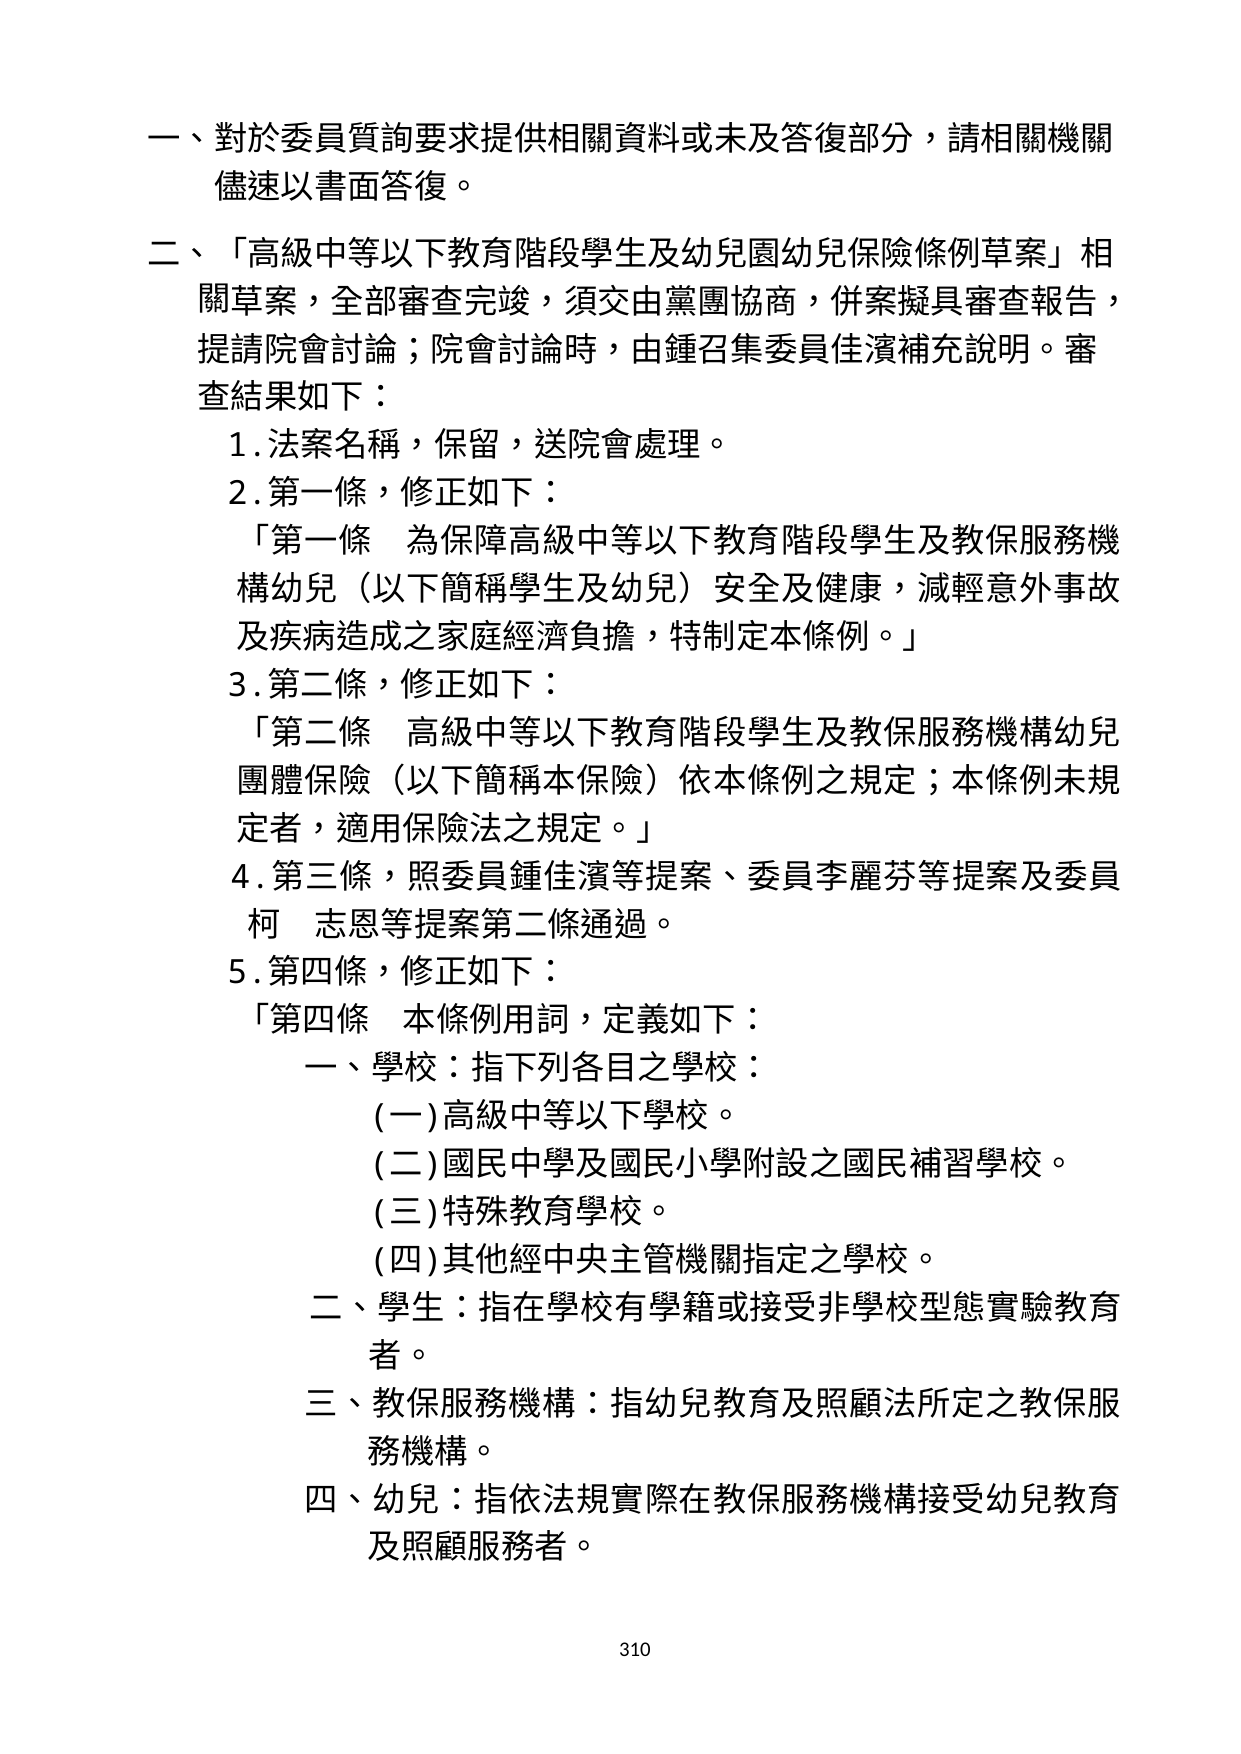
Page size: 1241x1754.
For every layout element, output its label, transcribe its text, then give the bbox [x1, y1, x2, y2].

text 二、「高級中等以下教育階段學生及幼兒園幼兒保險條例草案」相關草案，全部審查完竣，須交由黨團協商，併案擬具審查報告，提請院會討論；院會討論時，由鍾召集委員佳濱補充說明。審查結果如下： [147, 227, 1122, 418]
text 「第二條 高級中等以下教育階段學生及教保服務機構幼兒團體保險（以下簡稱本保險）依本條例之規定；本條例未規定者，適用保險法之規定。」 [236, 706, 1122, 850]
text 4.第三條，照委員鍾佳濱等提案、委員李麗芬等提案及委員柯 志恩等提案第二條通過。 [147, 850, 1122, 946]
text (三)特殊教育學校。 [369, 1185, 1122, 1233]
text 「第一條 為保障高級中等以下教育階段學生及教保服務機構幼兒（以下簡稱學生及幼兒）安全及健康，減輕意外事故及疾病造成之家庭經濟負擔，特制定本條例。」 [236, 514, 1122, 658]
text 三、教保服務機構：指幼兒教育及照顧法所定之教保服務機構。 [304, 1377, 1122, 1473]
text 1.法案名稱，保留，送院會處理。 [147, 418, 1122, 466]
text 二、學生：指在學校有學籍或接受非學校型態實驗教育者。 [309, 1281, 1122, 1377]
text (四)其他經中央主管機關指定之學校。 [369, 1233, 1122, 1281]
text (二)國民中學及國民小學附設之國民補習學校。 [369, 1137, 1122, 1185]
text 3.第二條，修正如下： [147, 658, 1122, 706]
text 一、對於委員質詢要求提供相關資料或未及答復部分，請相關機關儘速以書面答復。 [147, 112, 1122, 208]
text 一、學校：指下列各目之學校： [304, 1041, 1122, 1089]
text 5.第四條，修正如下： [147, 946, 1122, 993]
text (一)高級中等以下學校。 [369, 1089, 1122, 1137]
text 2.第一條，修正如下： [147, 466, 1122, 514]
text 「第四條 本條例用詞，定義如下： [236, 993, 1122, 1041]
text 四、幼兒：指依法規實際在教保服務機構接受幼兒教育及照顧服務者。 [304, 1473, 1122, 1568]
